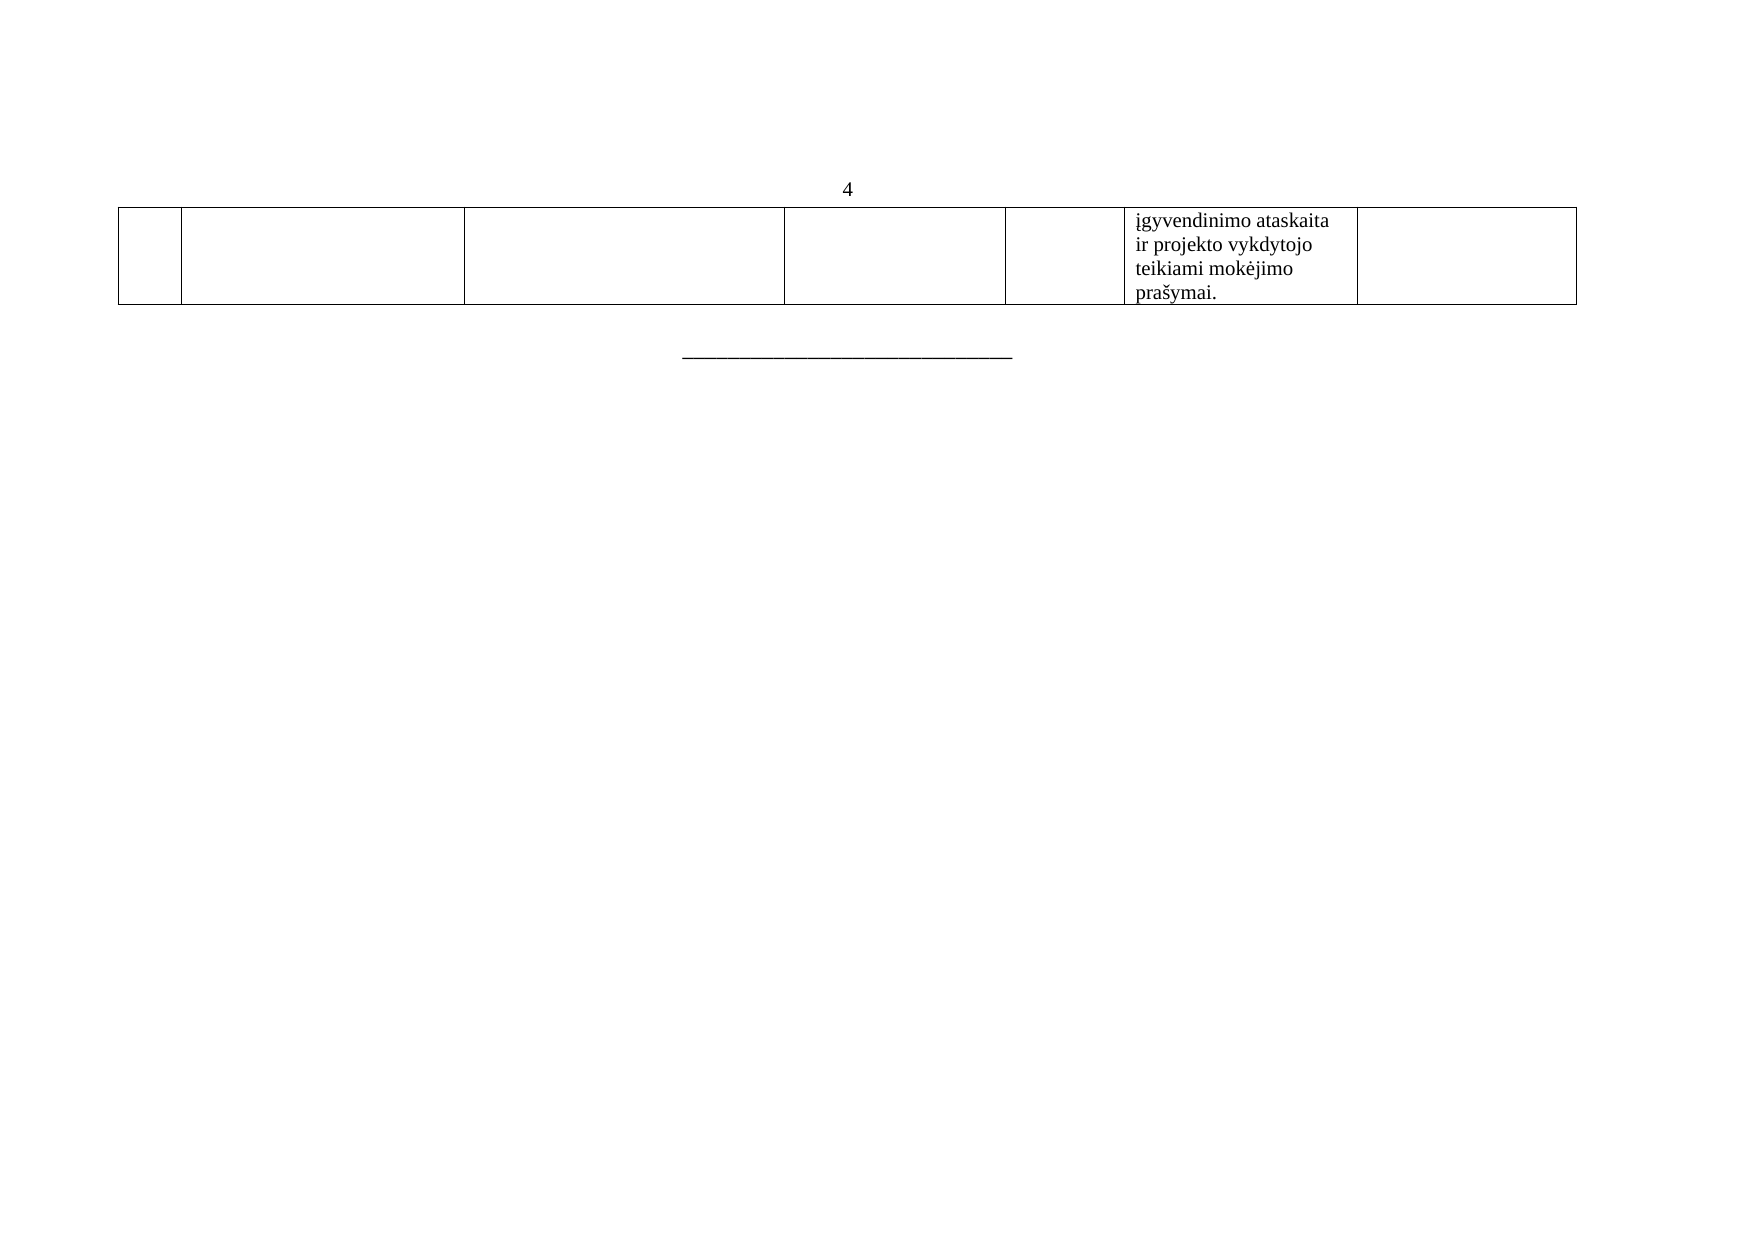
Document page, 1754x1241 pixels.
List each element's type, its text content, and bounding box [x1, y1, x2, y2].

table_cell [119, 208, 181, 304]
table_cell [182, 208, 464, 304]
table_cell įgyvendinimo ataskaita ir projekto vykdytojo teikiami mokėjimo prašymai. [1125, 208, 1357, 304]
table_cell [465, 208, 784, 304]
table_cell [1358, 208, 1576, 304]
table_cell [785, 208, 1005, 304]
text _____________________________ [118, 334, 1577, 362]
table_cell [1006, 208, 1124, 304]
